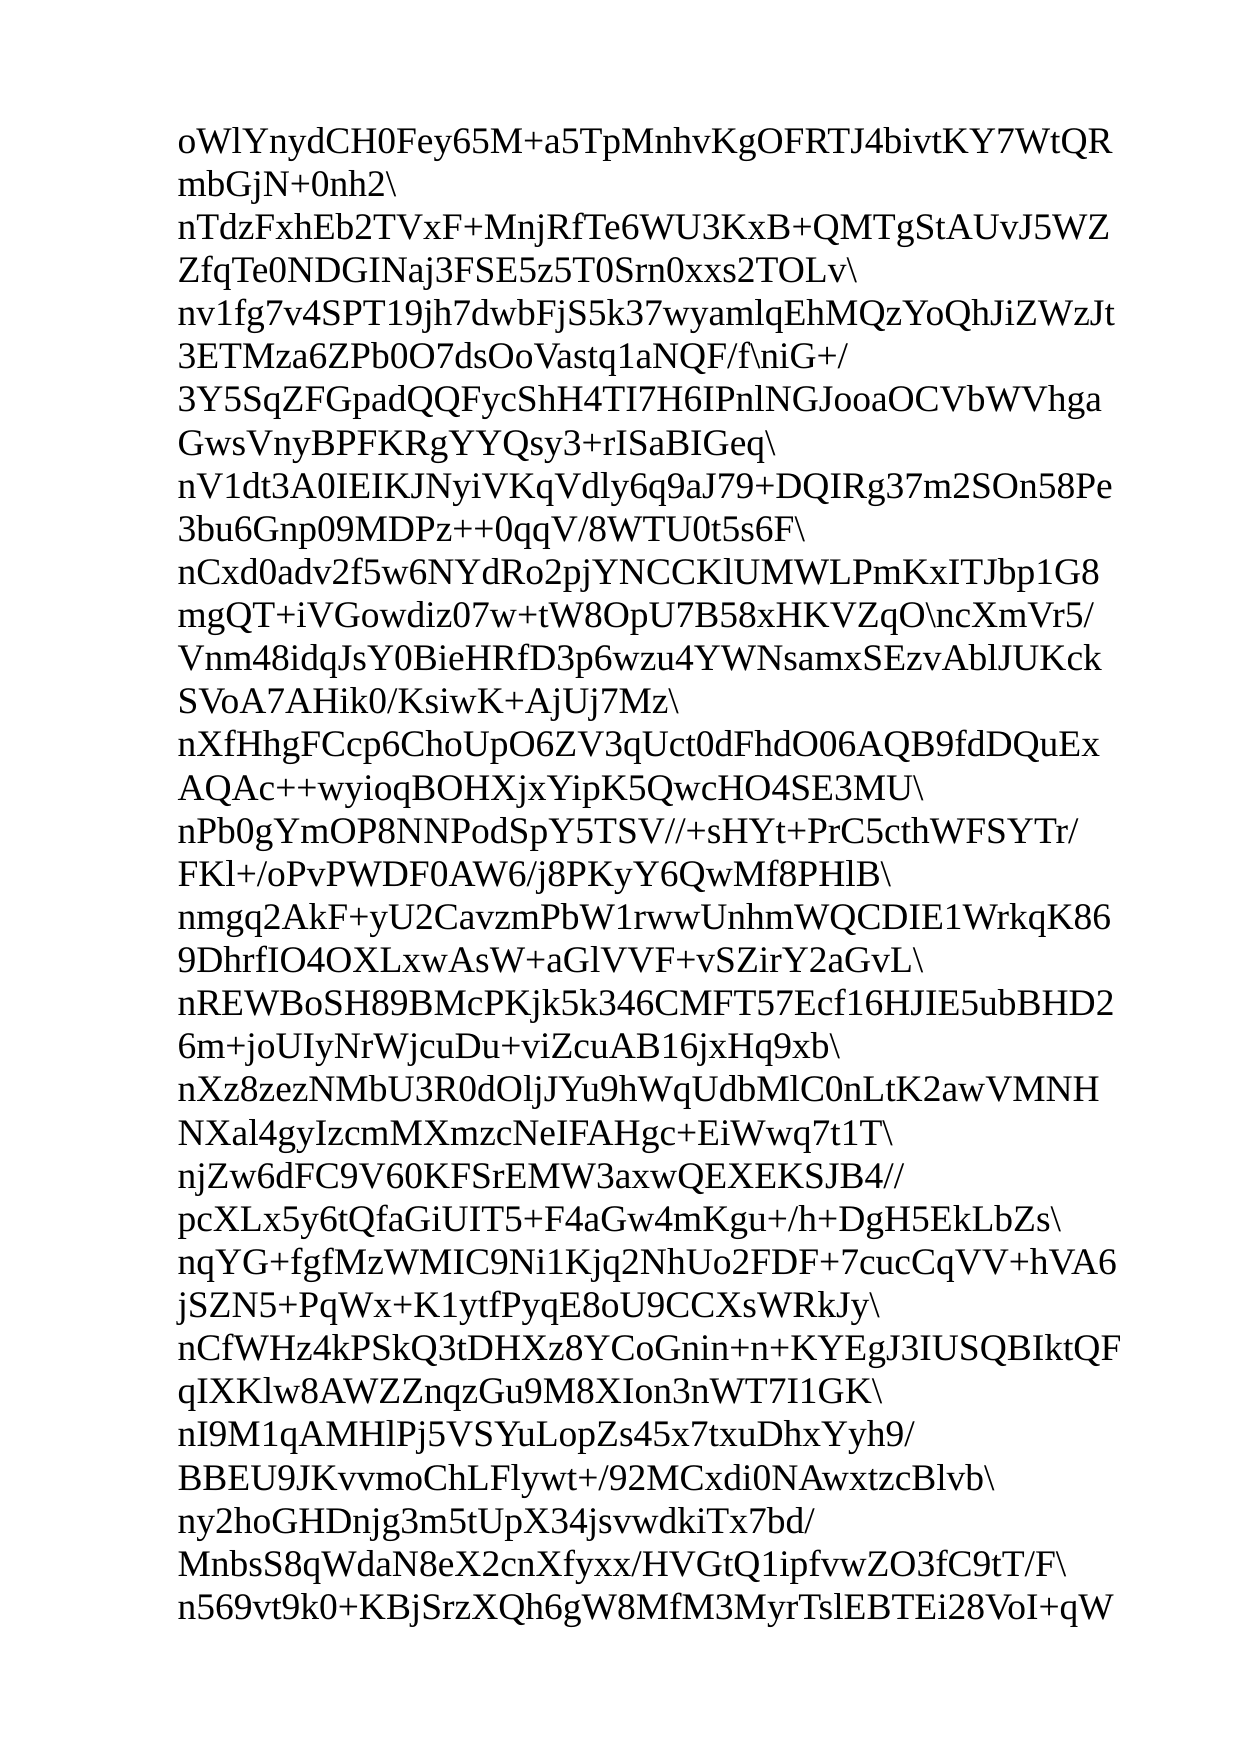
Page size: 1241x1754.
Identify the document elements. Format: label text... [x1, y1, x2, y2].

list oWlYnydCH0Fey65M+a5TpMnhvKgOFRTJ4bivtKY7WtQRmbGjN+0nh2\nTdzFxhEb2TVxF+MnjRfTe6WU3KxB+QMTgStAUvJ5WZZfqTe0NDGINaj3FSE5z5T0Srn0xxs2TOLv\nv1fg7v4SPT19jh7dwbFjS5k37wyamlqEhMQzYoQhJiZWzJt3ETMza6ZPb0O7dsOoVastq1aNQF/f\niG+/3Y5SqZFGpadQQFycShH4TI7H6IPnlNGJooaOCVbWVhgaGwsVnyBPFKRgYYQsy3+rISaBIGeq\nV1dt3A0IEIKJNyiVKqVdly6q9aJ79+DQIRg37m2SOn58Pe3bu6Gnp09MDPz++0qqV/8WTU0t5s6F\nCxd0adv2f5w6NYdRo2pjYNCCKlUMWLPmKxITJbp1G8mgQT+iVGowdiz07w+tW8OpU7B58xHKVZqO\ncXmVr5/Vnm48idqJsY0BieHRfD3p6wzu4YWNsamxSEzvAblJUKckSVoA7AHik0/KsiwK+AjUj7Mz\nXfHhgFCcp6ChoUpO6ZV3qUct0dFhdO06AQB9fdDQuExAQAc++wyioqBOHXjxYipK5QwcHO4SE3MU\nPb0gYmOP8NNPodSpY5TSV//+sHYt+PrC5cthWFSYTr/FKl+/oPvPWDF0AW6/j8PKyY6QwMf8PHlB\nmgq2AkF+yU2CavzmPbW1rwwUnhmWQCDIE1WrkqK869DhrfIO4OXLxwAsW+aGlVVF+vSZirY2aGvL\nREWBoSH89BMcPKjk5k346CMFT57Ecf16HJIE5ubBHD26m+joUIyNrWjcuDu+viZcuAB16jxHq9xb\nXz8zezNMbU3R0dOljJYu9hWqUdbMlC0nLtK2awVMNHNXal4gyIzcmMXmzcNeIFAHgc+EiWwq7t1T\njZw6dFC9V60KFSrEMW3axwQEXEKSJB4//pcXLx5y6tQfaGiUIT5+F4aGw4mKgu+/h+DgH5EkLbZs\nqYG+fgfMzWMIC9Ni1Kjq2NhUo2FDF+7cucCqVV+hVA6jSZN5+PqWx+K1ytfPyqE8oU9CCXsWRkJy\nCfWHz4kPSkQ3tDHXz8YCoGnin+n+KYEgJ3IUSQBIktQFqIXKlw8AWZZnqzGu9M8XIon3nWT7I1GK\nI9M1qAMHlPj5VSYuLopZs45x7txuDhxYyh9/BBEU9JKvvmoChLFlywt+/92MCxdi0NAwxtzcBlvb\ny2hoGHDnjg3m5tUpX34jsvwdkiTx7bd/MnbsS8qWdaN8eX2cnXfyxx/HVGtQ1ipfvwZO3fC9tT/F\n569vt9k0+KBjSrzXQh6gW8MfM3MyrTslEBTEi28VoI+qW [177, 118, 1122, 1627]
